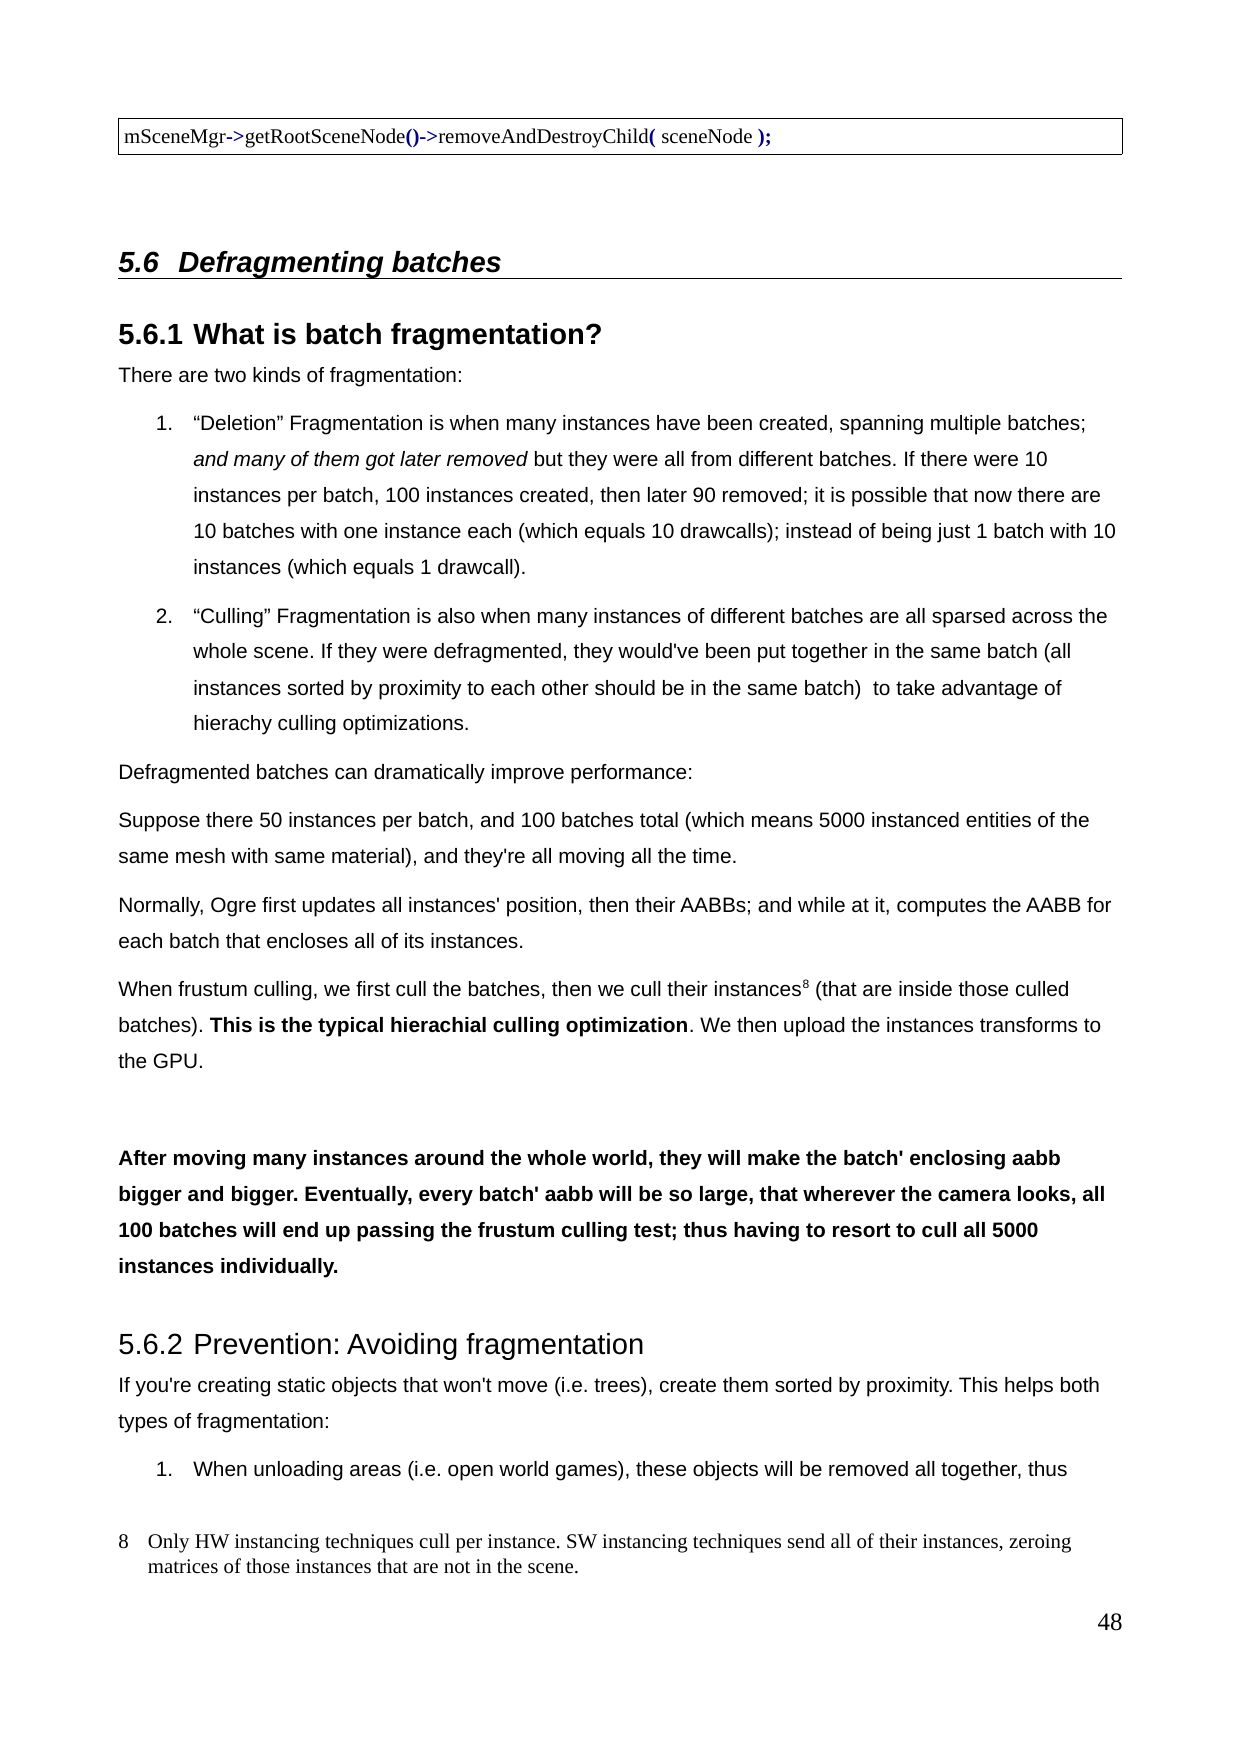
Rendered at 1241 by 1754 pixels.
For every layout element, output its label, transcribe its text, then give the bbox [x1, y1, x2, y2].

list “Deletion” Fragmentation is when many instances have been created, spanning multiple batches; and many of them got later removed but they were all from different batches. If there were 10 instances per batch, 100 instances created, then later 90 removed; it is possible that now there are 10 batches with one instance each (which equals 10 drawcalls); instead of being just 1 batch with 10 instances (which equals 1 drawcall). [156, 411, 1122, 579]
text Defragmented batches can dramatically improve performance: [118, 760, 1122, 784]
subtitle Defragmenting batches [118, 245, 1122, 278]
text There are two kinds of fragmentation: [118, 363, 1122, 387]
text Suppose there 50 instances per batch, and 100 batches total (which means 5000 instanced entities of the same mesh with same material), and they're all moving all the time. [118, 808, 1122, 868]
list “Culling” Fragmentation is also when many instances of different batches are all sparsed across the whole scene. If they were defragmented, they would've been put together in the same batch (all instances sorted by proximity to each other should be in the same batch) to take advantage of hierachy culling optimizations. [156, 603, 1122, 735]
text Only HW instancing techniques cull per instance. SW instancing techniques send all of their instances, zeroing matrices of those instances that are not in the scene. [118, 1529, 1122, 1578]
text After moving many instances around the whole world, they will make the batch' enclosing aabb bigger and bigger. Eventually, every batch' aabb will be so large, that wherever the camera looks, all 100 batches will end up passing the frustum culling test; thus having to resort to cull all 5000 instances individually. [118, 1146, 1122, 1277]
text When frustum culling, we first cull the batches, then we cull their instances (that are inside those culled batches). This is the typical hierachial culling optimization. We then upload the instances transforms to the GPU. [118, 977, 1122, 1073]
text If you're creating static objects that won't move (i.e. trees), create them sorted by proximity. This helps both types of fragmentation: [118, 1373, 1122, 1433]
list When unloading areas (i.e. open world games), these objects will be removed all together, thus [156, 1457, 1122, 1481]
subtitle What is batch fragmentation? [118, 317, 1122, 350]
subtitle Prevention: Avoiding fragmentation [118, 1327, 1122, 1360]
text Normally, Ogre first updates all instances' position, then their AABBs; and while at it, computes the AABB for each batch that encloses all of its instances. [118, 892, 1122, 952]
table_header mSceneMgr->getRootSceneNode()->removeAndDestroyChild( sceneNode ); [119, 119, 1122, 154]
